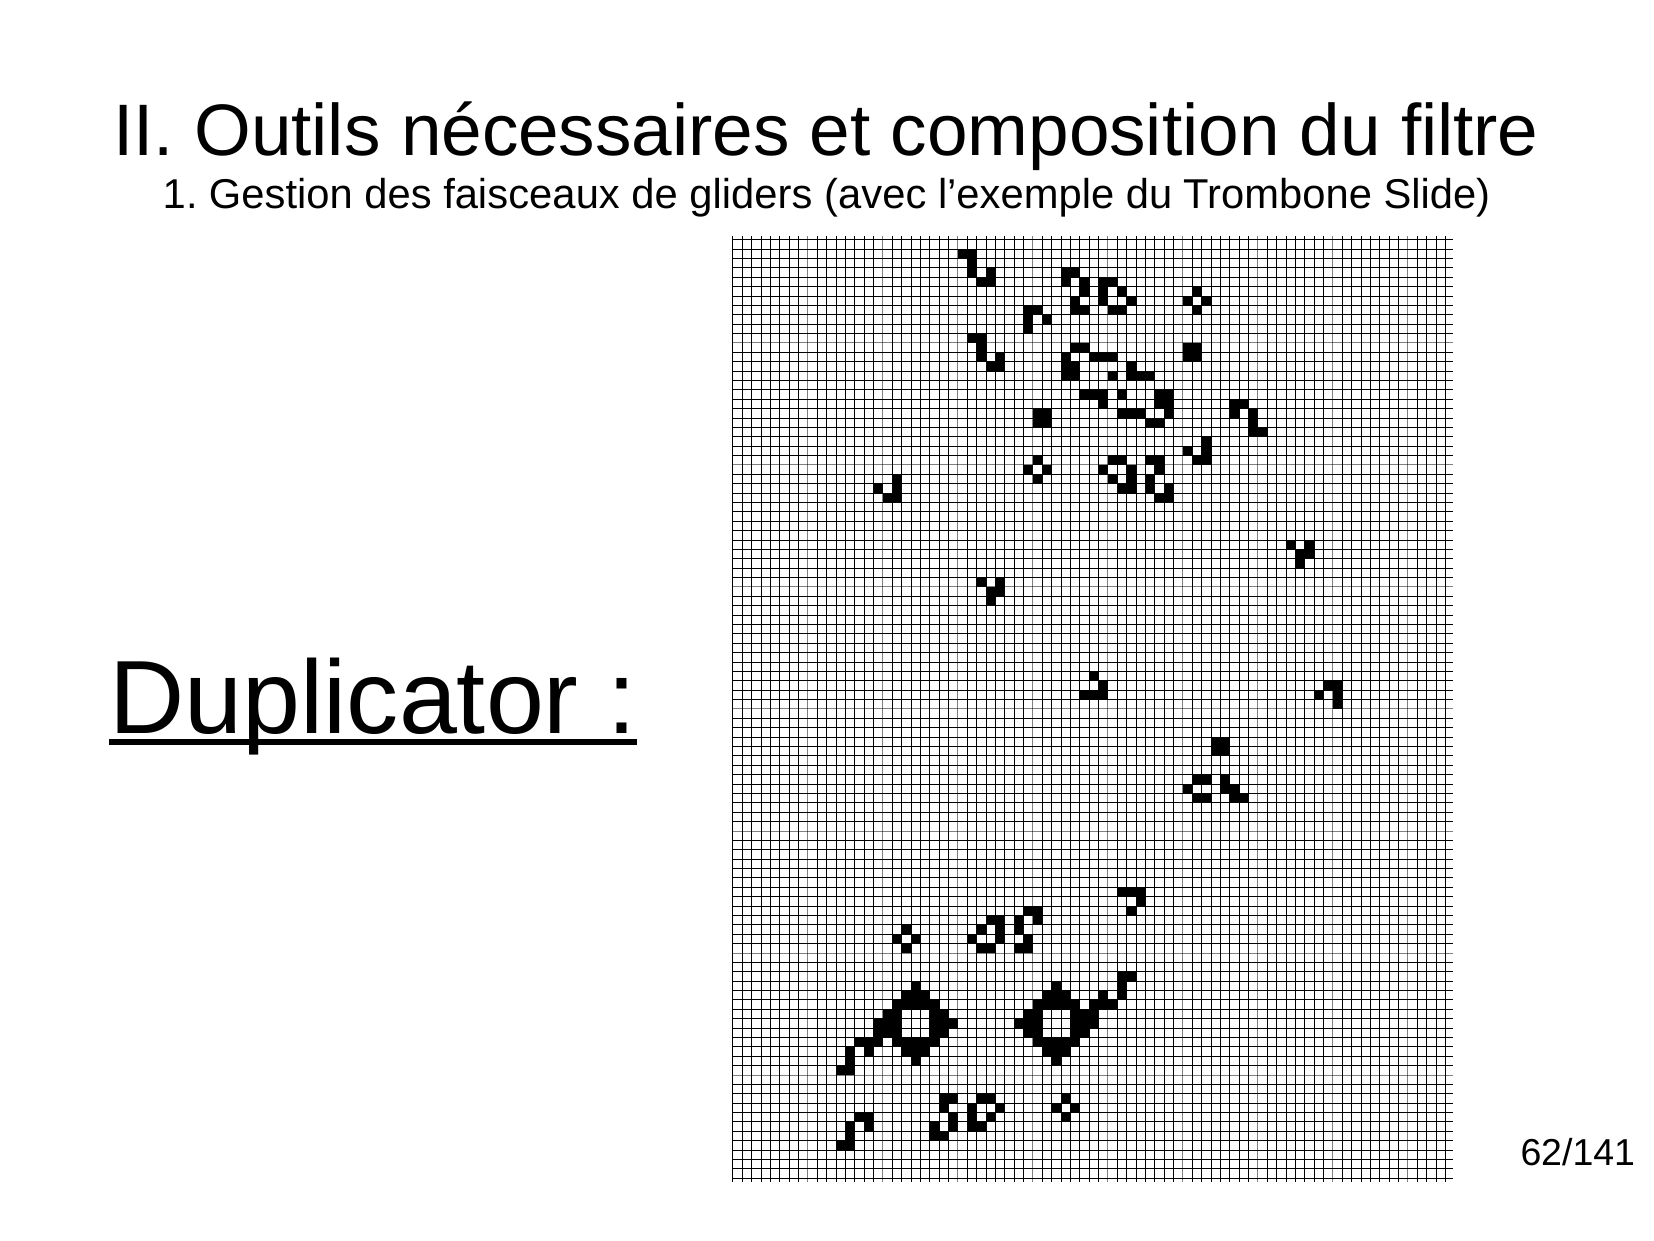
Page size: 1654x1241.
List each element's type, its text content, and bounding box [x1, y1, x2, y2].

title II. Outils nécessaires et composition du filtre 1. Gestion des faisceaux de gliders (avec l’exemple du Trombone Slide) [82, 49, 1571, 257]
text_box Duplicator : [94, 631, 652, 763]
text_box <number>/141 [1505, 1124, 1654, 1182]
picture [732, 236, 1453, 1182]
